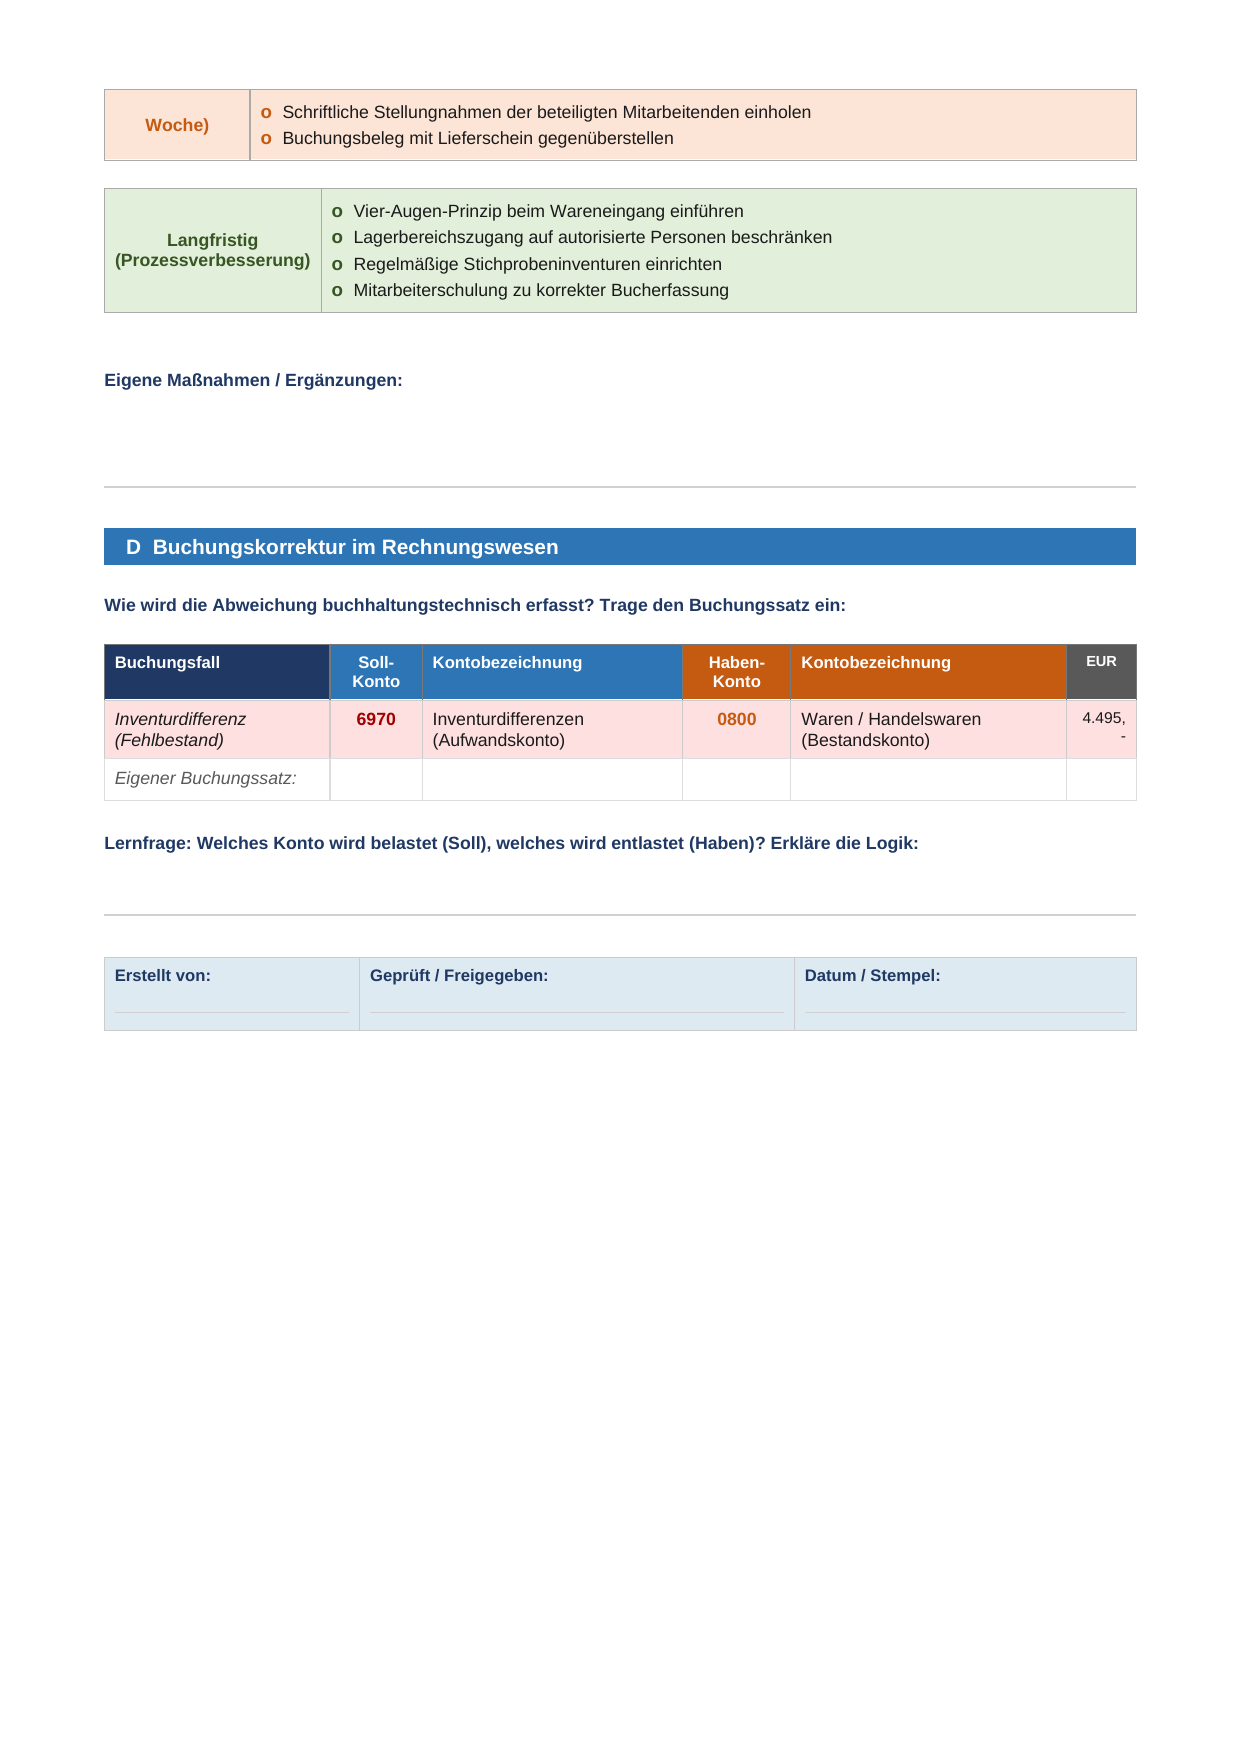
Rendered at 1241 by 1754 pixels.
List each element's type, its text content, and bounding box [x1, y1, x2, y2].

table_cell Inventurdifferenzen (Aufwandskonto) [423, 701, 682, 758]
table_header Soll-Konto [331, 645, 422, 699]
table_cell [423, 759, 682, 800]
table_header Kontobezeichnung [423, 645, 682, 699]
table_header Buchungsfall [105, 645, 329, 699]
table_header Kontobezeichnung [791, 645, 1066, 699]
table_cell [683, 759, 790, 800]
table_cell [791, 759, 1066, 800]
table_cell Eigener Buchungssatz: [105, 759, 329, 800]
table_header Langfristig (Prozessverbesserung) [105, 189, 321, 312]
table_header Datum / Stempel: [795, 958, 1136, 1030]
table_header Woche) [105, 90, 249, 159]
table_header o Vier-Augen-Prinzip beim Wareneingang einführen o Lagerbereichszugang auf autorisierte Personen beschränken o Regelmäßige Stichprobeninventuren einrichten o Mitarbeiterschulung zu korrekter Bucherfassung [322, 189, 1136, 312]
text Lernfrage: Welches Konto wird belastet (Soll), welches wird entlastet (Haben)? Erkläre die Logik: [104, 833, 1136, 853]
text Eigene Maßnahmen / Ergänzungen: [104, 370, 1136, 390]
table_header D Buchungskorrektur im Rechnungswesen [104, 528, 1136, 565]
table_header EUR [1067, 645, 1136, 699]
table_cell 0800 [683, 701, 790, 758]
text Wie wird die Abweichung buchhaltungstechnisch erfasst? Trage den Buchungssatz ein: [104, 595, 1136, 615]
table_cell 6970 [331, 701, 422, 758]
table_header Erstellt von: [105, 958, 359, 1030]
table_cell [331, 759, 422, 800]
table_header Haben-Konto [683, 645, 790, 699]
table_cell Inventurdifferenz (Fehlbestand) [105, 701, 329, 758]
table_header o Schriftliche Stellungnahmen der beteiligten Mitarbeitenden einholen o Buchungsbeleg mit Lieferschein gegenüberstellen [251, 90, 1136, 159]
table_cell Waren / Handelswaren (Bestandskonto) [791, 701, 1066, 758]
table_cell 4.495,- [1067, 701, 1136, 758]
table_cell [1067, 759, 1136, 800]
table_header Geprüft / Freigegeben: [360, 958, 794, 1030]
